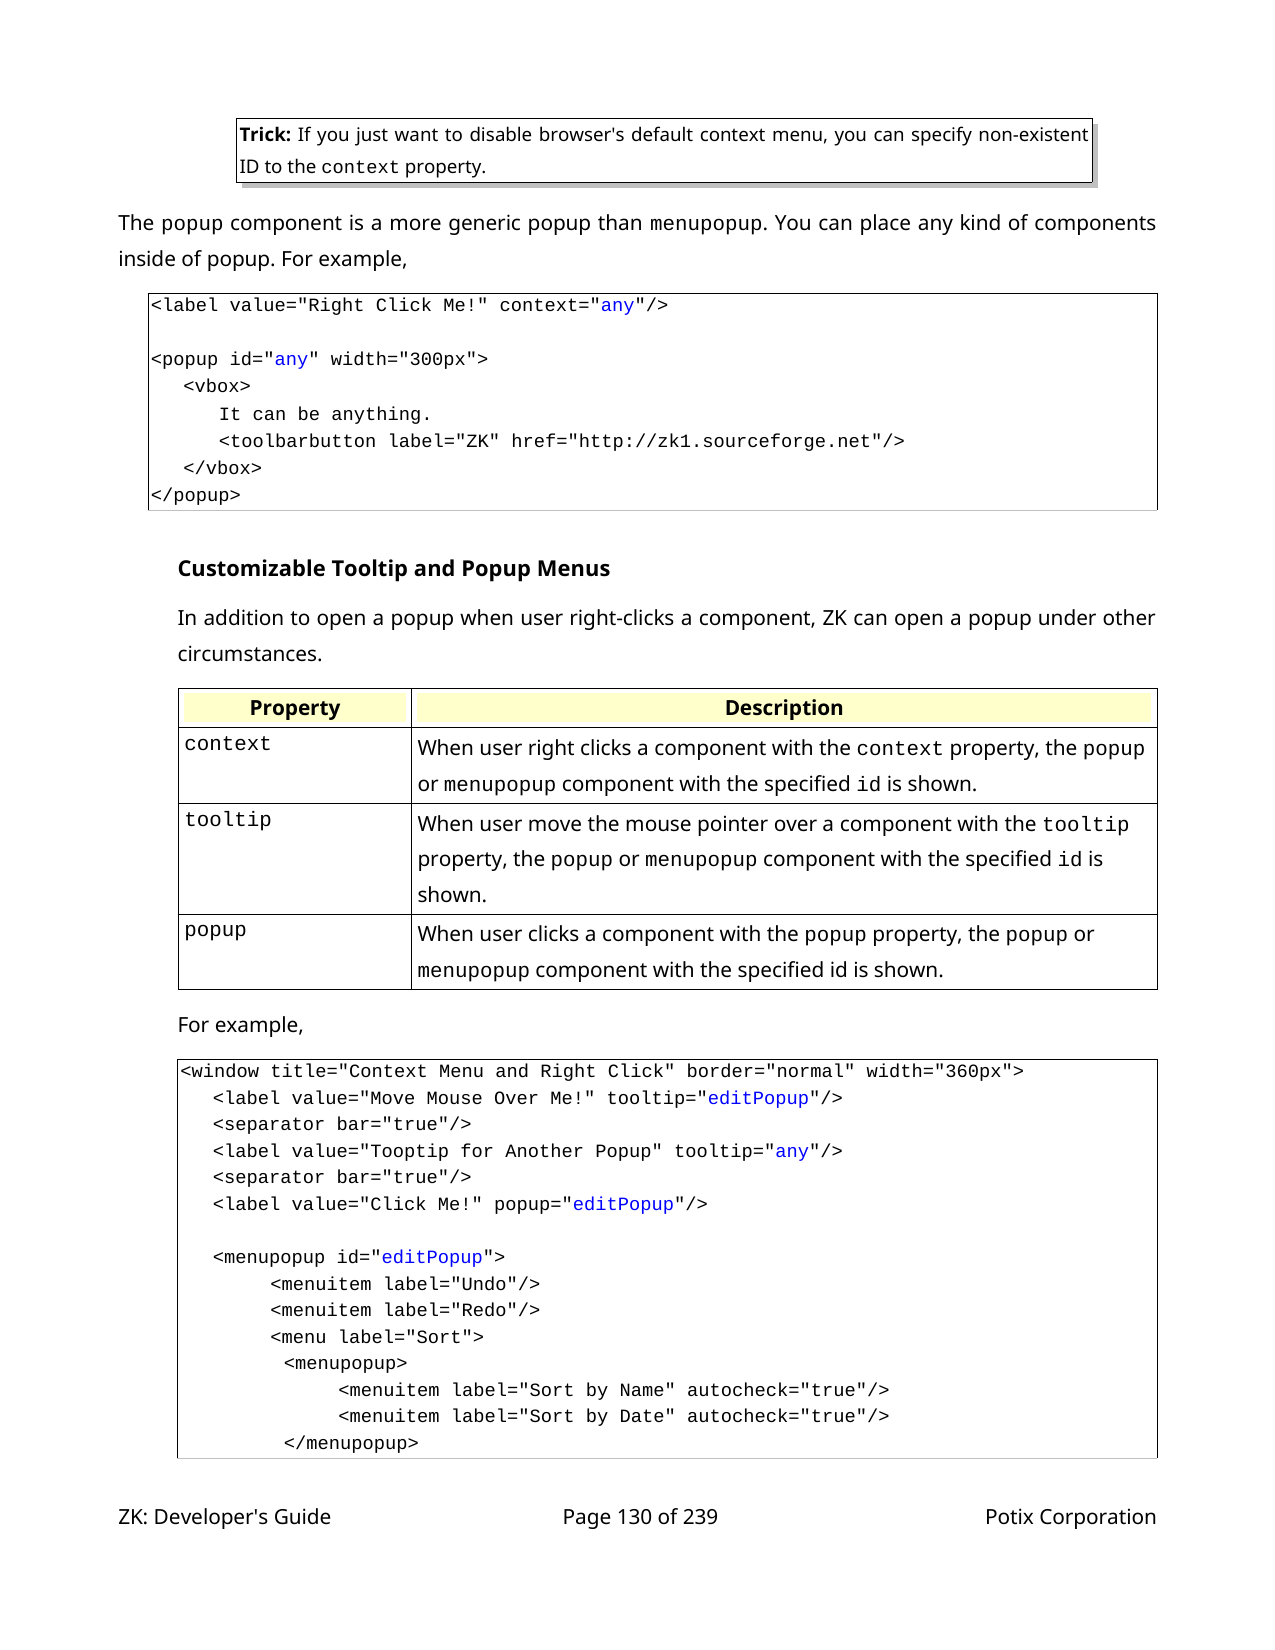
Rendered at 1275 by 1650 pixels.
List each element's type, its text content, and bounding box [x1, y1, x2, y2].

table_cell When user clicks a component with the popup property, the popup or menupopup component with the specified id is shown. [412, 915, 1157, 989]
table_cell context [179, 728, 411, 803]
table_cell When user right clicks a component with the context property, the popup or menupopup component with the specified id is shown. [412, 728, 1157, 803]
text <window title="Context Menu and Right Click" border="normal" width="360px"> <label value="Move Mouse Over Me!" tooltip="editPopup"/> <separator bar="true"/> <label value="Tooptip for Another Popup" tooltip="any"/> <separator bar="true"/> <label value="Click Me!" popup="editPopup"/> <menupopup id="editPopup"> <menuitem label="Undo"/> <menuitem label="Redo"/> <menu label="Sort"> <menupopup> <menuitem label="Sort by Name" autocheck="true"/> <menuitem label="Sort by Date" autocheck="true"/> </menupopup> [178, 1060, 1157, 1458]
text </vbox> [149, 456, 1157, 480]
table_cell When user move the mouse pointer over a component with the tooltip property, the popup or menupopup component with the specified id is shown. [412, 804, 1157, 914]
table_cell popup [179, 915, 411, 989]
text In addition to open a popup when user right-clicks a component, ZK can open a popup under other circumstances. [177, 603, 1157, 667]
text Trick: If you just want to disable browser's default context menu, you can specify non-existent ID to the context property. [237, 119, 1092, 182]
text For example, [177, 1010, 1157, 1038]
text <label value="Right Click Me!" context="any"/> [149, 294, 1157, 317]
text <popup id="any" width="300px"> [149, 347, 1157, 371]
text <toolbarbutton label="ZK" href="http://zk1.sourceforge.net"/> [149, 429, 1157, 453]
text It can be anything. [149, 401, 1157, 426]
text </popup> [149, 483, 1157, 510]
text <vbox> [149, 374, 1157, 398]
table_header Description [412, 689, 1157, 727]
subtitle Customizable Tooltip and Popup Menus [177, 553, 1157, 583]
table_header Property [179, 689, 411, 727]
text The popup component is a more generic popup than menupopup. You can place any kind of components inside of popup. For example, [118, 208, 1157, 272]
table_cell tooltip [179, 804, 411, 914]
